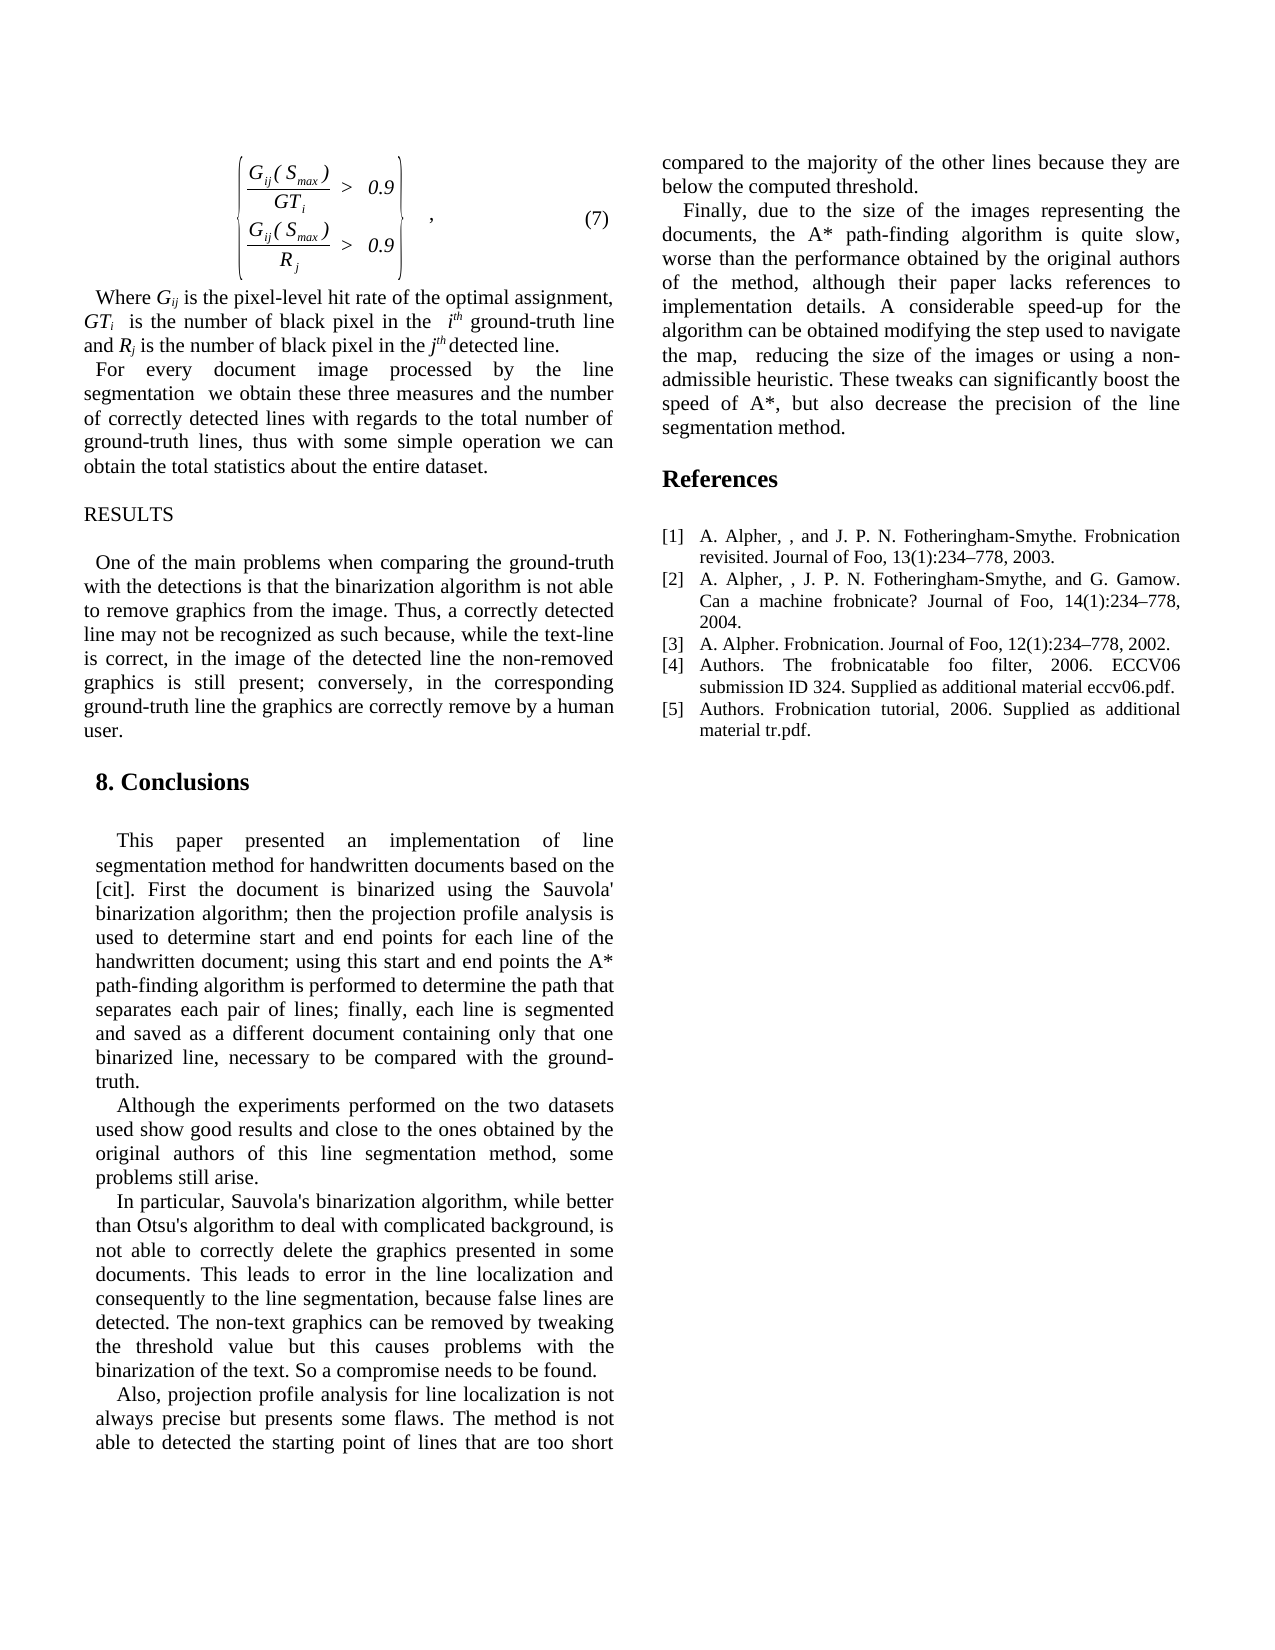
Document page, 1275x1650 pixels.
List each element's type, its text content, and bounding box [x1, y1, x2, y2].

list A. Alpher. Frobnication. Journal of Foo, 12(1):234–778, 2002. [662, 633, 1181, 654]
subtitle References [662, 464, 1181, 492]
subtitle Conclusions [95, 767, 614, 796]
list A. Alpher, , J. P. N. Fotheringham-Smythe, and G. Gamow. Can a machine frobnicate? Journal of Foo, 14(1):234–778, 2004. [662, 568, 1181, 633]
text Where Gij is the pixel-level hit rate of the optimal assignment, GTi is the number of black pixel in the ith ground-truth line and Rj is the number of black pixel in the jth detected line. [83, 285, 614, 357]
text RESULTS [83, 502, 614, 526]
text For every document image processed by the line segmentation we obtain these three measures and the number of correctly detected lines with regards to the total number of ground-truth lines, thus with some simple operation we can obtain the total statistics about the entire dataset. [83, 357, 614, 478]
table_header , [95, 150, 557, 285]
table_header (7) [557, 150, 614, 285]
text Although the experiments performed on the two datasets used show good results and close to the ones obtained by the original authors of this line segmentation method, some problems still arise. [95, 1093, 614, 1189]
list Authors. Frobnication tutorial, 2006. Supplied as additional material tr.pdf. [662, 697, 1181, 741]
text One of the main problems when comparing the ground-truth with the detections is that the binarization algorithm is not able to remove graphics from the image. Thus, a correctly detected line may not be recognized as such because, while the text-line is correct, in the image of the detected line the non-removed graphics is still present; conversely, in the corresponding ground-truth line the graphics are correctly remove by a human user. [83, 550, 614, 742]
text In particular, Sauvola's binarization algorithm, while better than Otsu's algorithm to deal with complicated background, is not able to correctly delete the graphics presented in some documents. This leads to error in the line localization and consequently to the line segmentation, because false lines are detected. The non-text graphics can be removed by tweaking the threshold value but this causes problems with the binarization of the text. So a compromise needs to be found. [95, 1189, 614, 1382]
text Also, projection profile analysis for line localization is not always precise but presents some flaws. The method is not able to detected the starting point of lines that are too short [95, 1382, 614, 1454]
text compared to the majority of the other lines because they are below the computed threshold. [662, 150, 1181, 198]
text Finally, due to the size of the images representing the documents, the A* path-finding algorithm is quite slow, worse than the performance obtained by the original authors of the method, although their paper lacks references to implementation details. A considerable speed-up for the algorithm can be obtained modifying the step used to navigate the map, reducing the size of the images or using a non-admissible heuristic. These tweaks can significantly boost the speed of A*, but also decrease the precision of the line segmentation method. [662, 198, 1181, 439]
text This paper presented an implementation of line segmentation method for handwritten documents based on the [cit]. First the document is binarized using the Sauvola' binarization algorithm; then the projection profile analysis is used to determine start and end points for each line of the handwritten document; using this start and end points the A* path-finding algorithm is performed to determine the path that separates each pair of lines; finally, each line is segmented and saved as a different document containing only that one binarized line, necessary to be compared with the ground-truth. [95, 828, 614, 1093]
list Authors. The frobnicatable foo filter, 2006. ECCV06 submission ID 324. Supplied as additional material eccv06.pdf. [662, 654, 1181, 697]
list A. Alpher, , and J. P. N. Fotheringham-Smythe. Frobnication revisited. Journal of Foo, 13(1):234–778, 2003. [662, 525, 1181, 568]
